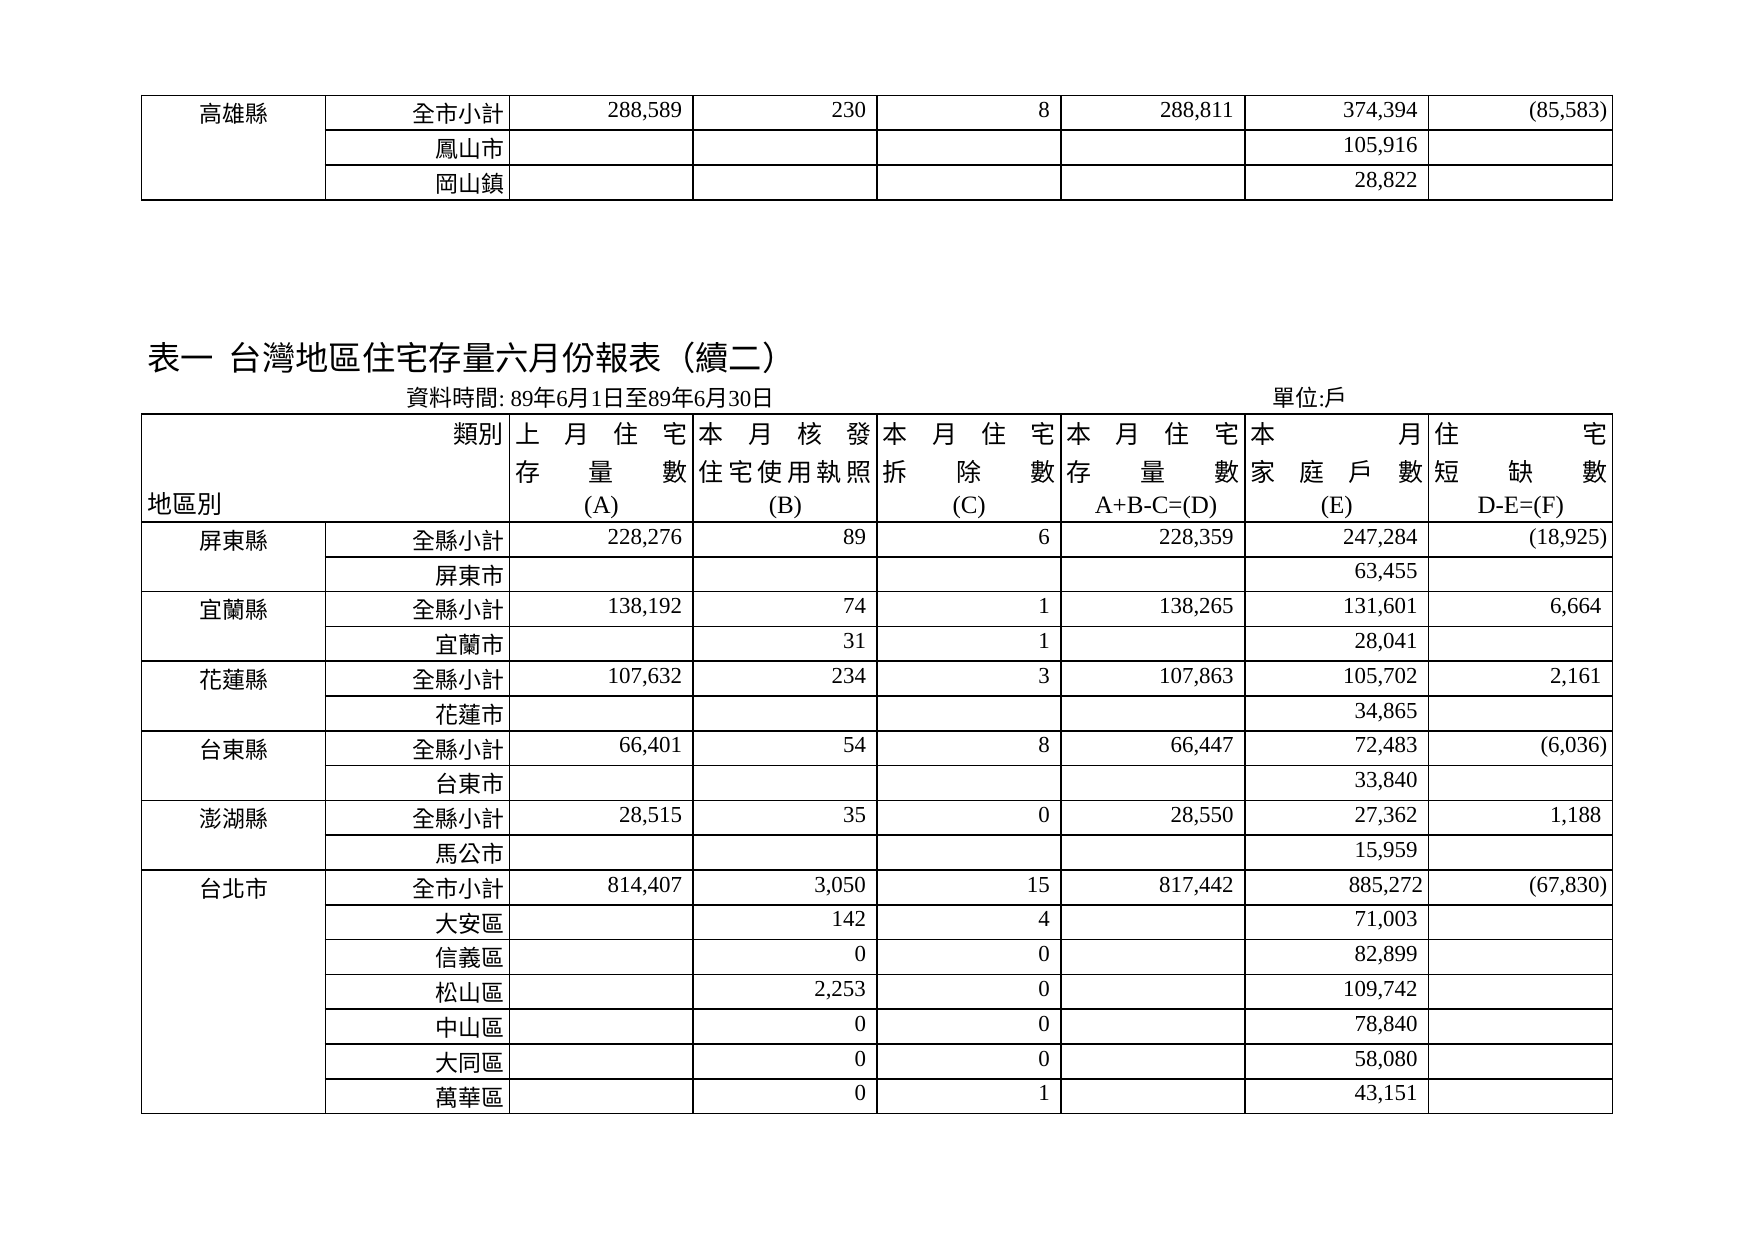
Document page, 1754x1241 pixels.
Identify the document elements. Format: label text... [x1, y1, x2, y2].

table_cell 0 [694, 940, 876, 973]
table_cell [510, 697, 692, 730]
table_cell [1429, 766, 1612, 799]
table_cell [1245, 232, 1428, 265]
table_cell [510, 766, 692, 799]
table_cell 63,455 [1246, 558, 1428, 591]
table_cell [510, 131, 692, 164]
table_cell [1062, 166, 1244, 199]
table_cell 信義區 [326, 940, 509, 973]
table_cell 存量數 [510, 451, 692, 489]
table_cell [509, 298, 693, 332]
table_cell [878, 558, 1060, 591]
table_cell 大安區 [326, 906, 509, 939]
table_cell 138,192 [510, 592, 692, 626]
table_cell [510, 975, 692, 1008]
table_cell 15,959 [1246, 836, 1428, 869]
table_cell [1062, 627, 1244, 660]
table_cell 230 [694, 96, 876, 129]
table_cell [510, 1080, 692, 1113]
table_cell [1062, 766, 1244, 799]
table_cell 松山區 [326, 975, 509, 1008]
table_cell 0 [878, 801, 1060, 834]
table_cell 885,272 [1246, 871, 1428, 904]
table_cell 中山區 [326, 1010, 509, 1043]
table_cell 萬華區 [326, 1080, 509, 1113]
table_cell [1062, 1045, 1244, 1078]
table_cell 上月住宅 [510, 415, 692, 451]
table_cell 本月住宅 [878, 415, 1060, 451]
table_cell 228,276 [510, 523, 692, 556]
table_cell 31 [694, 627, 876, 660]
table_cell [1062, 131, 1244, 164]
table_cell [510, 627, 692, 660]
table_cell [510, 1045, 692, 1078]
table_cell 54 [694, 732, 876, 765]
table_cell [1245, 265, 1428, 298]
table_cell 43,151 [1246, 1080, 1428, 1113]
table_cell [1429, 1045, 1612, 1078]
table_cell 8 [878, 732, 1060, 765]
table_cell [694, 166, 876, 199]
table_cell 89 [694, 523, 876, 556]
table_cell 814,407 [510, 871, 692, 904]
table_cell 全縣小計 [326, 592, 509, 626]
table_cell (B) [694, 489, 876, 521]
table_cell 234 [694, 662, 876, 695]
table_cell [1062, 940, 1244, 973]
table_cell (6,036) [1429, 732, 1612, 765]
table_cell [325, 201, 509, 232]
table_cell [1062, 836, 1244, 869]
table_cell [1061, 201, 1245, 232]
table_cell 15 [878, 871, 1060, 904]
table_cell 72,483 [1246, 732, 1428, 765]
table_cell 0 [694, 1080, 876, 1113]
table_cell 78,840 [1246, 1010, 1428, 1043]
table_cell A+B-C=(D) [1062, 489, 1244, 521]
table_cell 71,003 [1246, 906, 1428, 939]
table_cell 228,359 [1062, 523, 1244, 556]
table_cell 台北市 [142, 871, 325, 1113]
table_cell [1429, 265, 1613, 298]
table_cell 8 [878, 96, 1060, 129]
table_cell [1429, 201, 1613, 232]
table_cell 288,811 [1062, 96, 1244, 129]
table_cell 短缺數 [1429, 451, 1612, 489]
table_cell 屏東縣 [142, 523, 325, 591]
table_cell 存量數 [1062, 451, 1244, 489]
table_cell 家庭戶數 [1246, 451, 1428, 489]
table_cell [693, 232, 877, 265]
table_cell [878, 166, 1060, 199]
table_cell 0 [694, 1045, 876, 1078]
table_cell 全縣小計 [326, 523, 509, 556]
table_cell 817,442 [1062, 871, 1244, 904]
table_cell 1 [878, 627, 1060, 660]
table_cell 屏東市 [326, 558, 509, 591]
table_cell [1061, 265, 1245, 298]
table_cell [142, 201, 325, 232]
table_cell [878, 697, 1060, 730]
table_cell [1061, 232, 1245, 265]
table_cell 花蓮市 [326, 697, 509, 730]
table_cell 拆除數 [878, 451, 1060, 489]
table_cell 1 [878, 1080, 1060, 1113]
table_cell [1429, 1080, 1612, 1113]
table_cell [1429, 1010, 1612, 1043]
table_cell [694, 766, 876, 799]
table_cell 鳳山市 [326, 131, 509, 164]
table_cell [325, 265, 509, 298]
table_cell [693, 265, 877, 298]
table_cell 全市小計 [326, 96, 509, 129]
table_cell 374,394 [1246, 96, 1428, 129]
table_cell 28,515 [510, 801, 692, 834]
table_cell (67,830) [1429, 871, 1612, 904]
table_cell 34,865 [1246, 697, 1428, 730]
table_cell [510, 166, 692, 199]
table_cell 0 [694, 1010, 876, 1043]
table_cell 3,050 [694, 871, 876, 904]
table_cell [509, 201, 693, 232]
table_cell 全市小計 [326, 871, 509, 904]
table_cell [694, 697, 876, 730]
table_cell 0 [878, 1045, 1060, 1078]
table_cell [510, 1010, 692, 1043]
table_cell [1429, 627, 1612, 660]
table_cell 全縣小計 [326, 732, 509, 765]
table_cell 台東市 [326, 766, 509, 799]
table_cell 247,284 [1246, 523, 1428, 556]
table_cell 66,401 [510, 732, 692, 765]
table_cell 109,742 [1246, 975, 1428, 1008]
table_cell 131,601 [1246, 592, 1428, 626]
table_cell 28,822 [1246, 166, 1428, 199]
table_cell [1062, 697, 1244, 730]
table_cell [142, 232, 325, 265]
table_cell [1429, 298, 1613, 332]
table_cell [1429, 940, 1612, 973]
table_cell (85,583) [1429, 96, 1612, 129]
table_cell 82,899 [1246, 940, 1428, 973]
table_cell [693, 298, 877, 332]
table_cell [1062, 558, 1244, 591]
table_cell 台東縣 [142, 732, 325, 799]
table_cell [1429, 906, 1612, 939]
table_cell 107,632 [510, 662, 692, 695]
table_cell [1429, 975, 1612, 1008]
table_cell 0 [878, 975, 1060, 1008]
table_cell 2,253 [694, 975, 876, 1008]
table_cell [878, 766, 1060, 799]
table_cell [1061, 298, 1245, 332]
table_cell [694, 558, 876, 591]
table_cell [142, 298, 325, 332]
table_cell 花蓮縣 [142, 662, 325, 730]
table_cell 3 [878, 662, 1060, 695]
table_cell [1429, 558, 1612, 591]
table_cell 資料時間: 89年6月1日至89年6月30日 單位:戶 [142, 380, 1613, 413]
table_cell [510, 940, 692, 973]
table_cell 宜蘭縣 [142, 592, 325, 660]
table_cell (A) [510, 489, 692, 521]
table_cell 高雄縣 [142, 96, 325, 199]
table_cell 2,161 [1429, 662, 1612, 695]
table_cell 33,840 [1246, 766, 1428, 799]
table_cell [1245, 201, 1428, 232]
table_cell 住宅 [1429, 415, 1612, 451]
table_cell 28,550 [1062, 801, 1244, 834]
table_cell 288,589 [510, 96, 692, 129]
table_cell 66,447 [1062, 732, 1244, 765]
table_cell 35 [694, 801, 876, 834]
table_cell 全縣小計 [326, 801, 509, 834]
table_cell [1429, 697, 1612, 730]
table_cell [1062, 1010, 1244, 1043]
table_cell 本月住宅 [1062, 415, 1244, 451]
table_cell 107,863 [1062, 662, 1244, 695]
table_cell [693, 201, 877, 232]
table_cell 0 [878, 940, 1060, 973]
table_cell [1429, 836, 1612, 869]
table_cell 大同區 [326, 1045, 509, 1078]
table_cell [1245, 298, 1428, 332]
table_cell [1062, 906, 1244, 939]
table_cell [1062, 975, 1244, 1008]
table_cell 全縣小計 [326, 662, 509, 695]
table_cell [510, 558, 692, 591]
table_cell [1062, 1080, 1244, 1113]
table_cell [877, 201, 1061, 232]
table_cell 表一 台灣地區住宅存量六月份報表（續二） [142, 332, 1613, 380]
table_cell [1429, 232, 1613, 265]
table_cell (E) [1246, 489, 1428, 521]
table_cell [1429, 131, 1612, 164]
table_cell 澎湖縣 [142, 801, 325, 869]
table_cell 6,664 [1429, 592, 1612, 626]
table_cell 宜蘭市 [326, 627, 509, 660]
table_cell 住宅使用執照 [694, 451, 876, 489]
table_cell [694, 131, 876, 164]
table_cell [509, 265, 693, 298]
table_cell 本月核發 [694, 415, 876, 451]
table_cell 28,041 [1246, 627, 1428, 660]
table_cell 58,080 [1246, 1045, 1428, 1078]
table_cell 岡山鎮 [326, 166, 509, 199]
table_cell 1,188 [1429, 801, 1612, 834]
table_cell (18,925) [1429, 523, 1612, 556]
table_cell [510, 906, 692, 939]
table_cell 馬公市 [326, 836, 509, 869]
table_cell [510, 836, 692, 869]
table_cell 類別 地區別 [142, 415, 509, 521]
table_cell [877, 232, 1061, 265]
table_cell [878, 131, 1060, 164]
table_cell 0 [878, 1010, 1060, 1043]
table_cell [1429, 166, 1612, 199]
table_cell [325, 232, 509, 265]
table_cell 138,265 [1062, 592, 1244, 626]
table_cell [325, 298, 509, 332]
table_cell [509, 232, 693, 265]
table_cell 105,702 [1246, 662, 1428, 695]
table_cell 74 [694, 592, 876, 626]
table_cell [877, 265, 1061, 298]
table_cell [694, 836, 876, 869]
table_cell 27,362 [1246, 801, 1428, 834]
table_cell [878, 836, 1060, 869]
table_cell 6 [878, 523, 1060, 556]
table_cell 4 [878, 906, 1060, 939]
table_cell 1 [878, 592, 1060, 626]
table_cell 142 [694, 906, 876, 939]
table_cell 105,916 [1246, 131, 1428, 164]
table_cell D-E=(F) [1429, 489, 1612, 521]
table_cell (C) [878, 489, 1060, 521]
table_cell 本月 [1246, 415, 1428, 451]
table_cell [142, 265, 325, 298]
table_cell [877, 298, 1061, 332]
